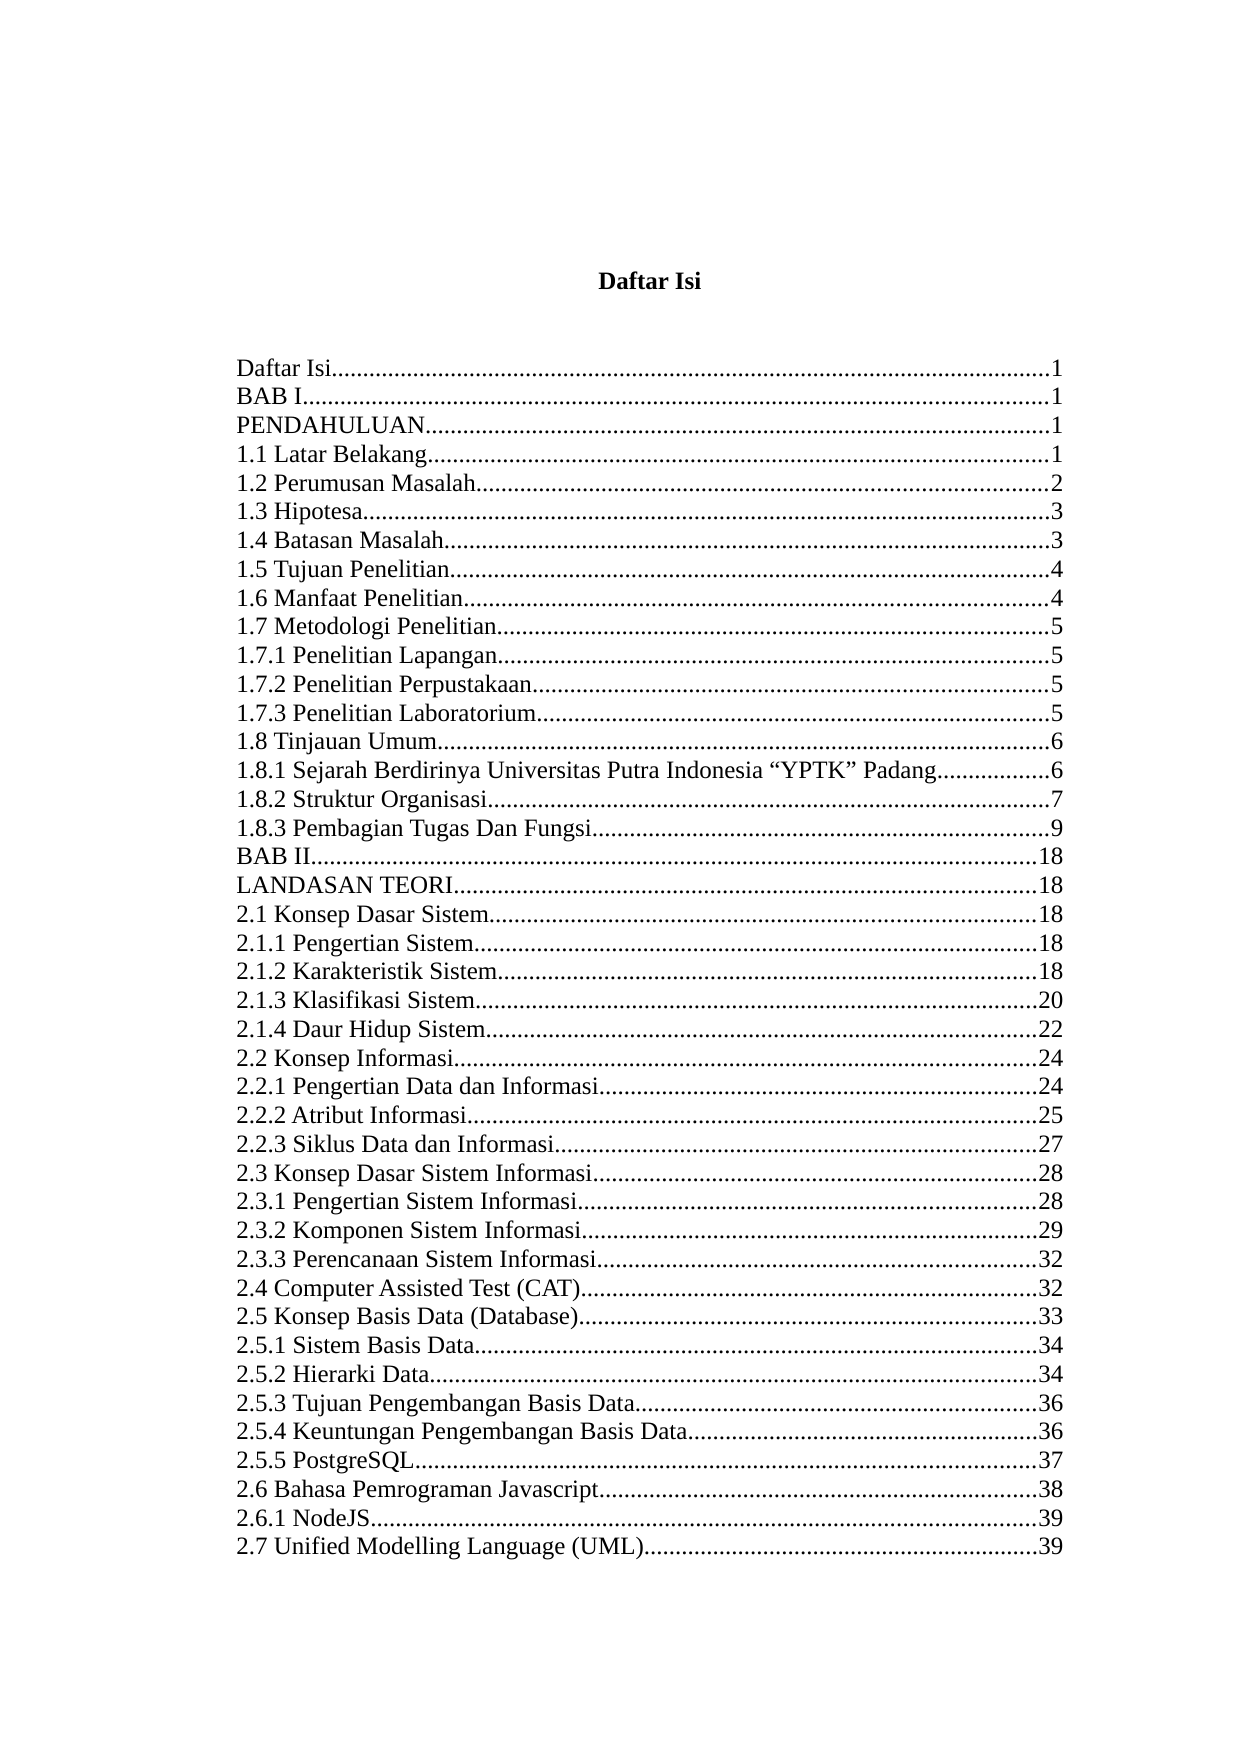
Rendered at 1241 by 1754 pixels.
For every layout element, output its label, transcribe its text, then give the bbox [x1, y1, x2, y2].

text 1.7.1 Penelitian Lapangan 5 [236, 640, 1063, 669]
text LANDASAN TEORI 18 [236, 870, 1063, 899]
text 1.7.3 Penelitian Laboratorium 5 [236, 698, 1063, 726]
text 1.8.2 Struktur Organisasi 7 [236, 784, 1063, 813]
text 1.3 Hipotesa 3 [236, 496, 1063, 525]
text 2.1.4 Daur Hidup Sistem 22 [236, 1014, 1063, 1043]
text 2.2.3 Siklus Data dan Informasi 27 [236, 1129, 1063, 1158]
text 1.5 Tujuan Penelitian 4 [236, 554, 1063, 583]
text 1.8 Tinjauan Umum 6 [236, 726, 1063, 755]
text 1.6 Manfaat Penelitian 4 [236, 583, 1063, 611]
text 2.5.4 Keuntungan Pengembangan Basis Data 36 [236, 1416, 1063, 1445]
text 1.1 Latar Belakang 1 [236, 439, 1063, 468]
subtitle Daftar Isi [236, 266, 1063, 294]
text 2.5.5 PostgreSQL 37 [236, 1445, 1063, 1474]
text 2.6 Bahasa Pemrograman Javascript 38 [236, 1474, 1063, 1503]
text 2.3.2 Komponen Sistem Informasi 29 [236, 1215, 1063, 1244]
text 2.3 Konsep Dasar Sistem Informasi 28 [236, 1158, 1063, 1186]
text 1.7 Metodologi Penelitian 5 [236, 611, 1063, 640]
text 1.7.2 Penelitian Perpustakaan 5 [236, 669, 1063, 698]
text 2.1.3 Klasifikasi Sistem 20 [236, 985, 1063, 1014]
text 1.8.3 Pembagian Tugas Dan Fungsi 9 [236, 813, 1063, 841]
text 2.5.2 Hierarki Data 34 [236, 1359, 1063, 1388]
text 2.2 Konsep Informasi 24 [236, 1043, 1063, 1071]
text 2.6.1 NodeJS 39 [236, 1503, 1063, 1531]
text 2.1 Konsep Dasar Sistem 18 [236, 899, 1063, 928]
text 2.5 Konsep Basis Data (Database) 33 [236, 1301, 1063, 1330]
text 2.7 Unified Modelling Language (UML) 39 [236, 1531, 1063, 1560]
text BAB I 1 [236, 381, 1063, 410]
text PENDAHULUAN 1 [236, 410, 1063, 439]
text 2.4 Computer Assisted Test (CAT) 32 [236, 1273, 1063, 1301]
text Daftar Isi 1 [236, 353, 1063, 381]
text 2.2.2 Atribut Informasi 25 [236, 1100, 1063, 1129]
text 2.2.1 Pengertian Data dan Informasi 24 [236, 1071, 1063, 1100]
text BAB II 18 [236, 841, 1063, 870]
text 2.1.2 Karakteristik Sistem 18 [236, 956, 1063, 985]
text 2.3.1 Pengertian Sistem Informasi 28 [236, 1186, 1063, 1215]
text 2.5.1 Sistem Basis Data 34 [236, 1330, 1063, 1359]
text 1.2 Perumusan Masalah 2 [236, 468, 1063, 496]
text 1.8.1 Sejarah Berdirinya Universitas Putra Indonesia “YPTK” Padang 6 [236, 755, 1063, 784]
text 2.5.3 Tujuan Pengembangan Basis Data 36 [236, 1388, 1063, 1416]
text 1.4 Batasan Masalah 3 [236, 525, 1063, 554]
text 2.1.1 Pengertian Sistem 18 [236, 928, 1063, 956]
text 2.3.3 Perencanaan Sistem Informasi 32 [236, 1244, 1063, 1273]
